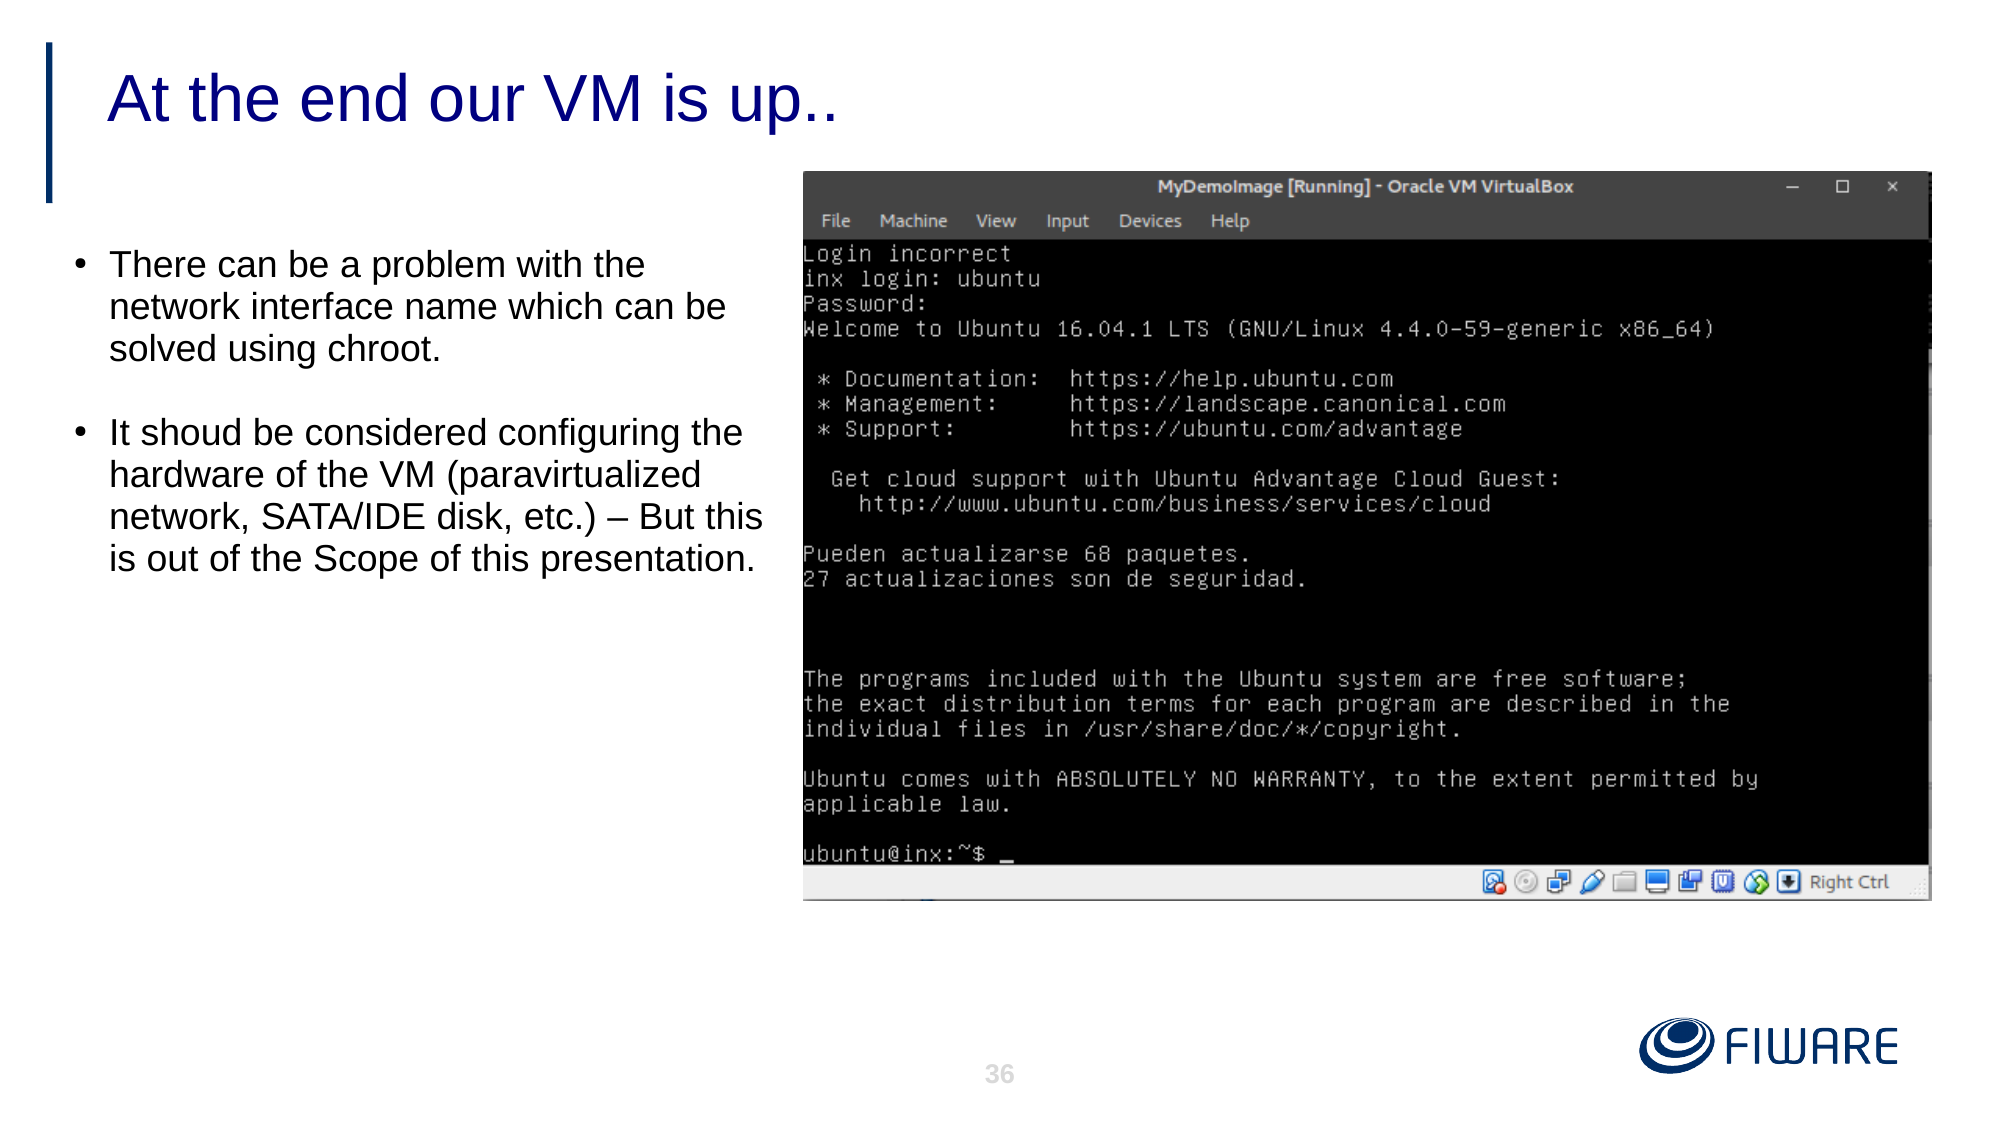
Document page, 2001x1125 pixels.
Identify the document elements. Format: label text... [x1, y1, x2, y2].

picture [1635, 1012, 1905, 1077]
slide_number [887, 1042, 1113, 1103]
picture [803, 171, 1932, 901]
text_box There can be a problem with the network interface name which can be solved using chroot. It shoud be considered configuring the hardware of the VM (paravirtualized network, SATA/IDE disk, etc.) – But this is out of the Scope of this presentation. [59, 236, 792, 713]
title At the end our VM is up.. [92, 47, 1704, 250]
